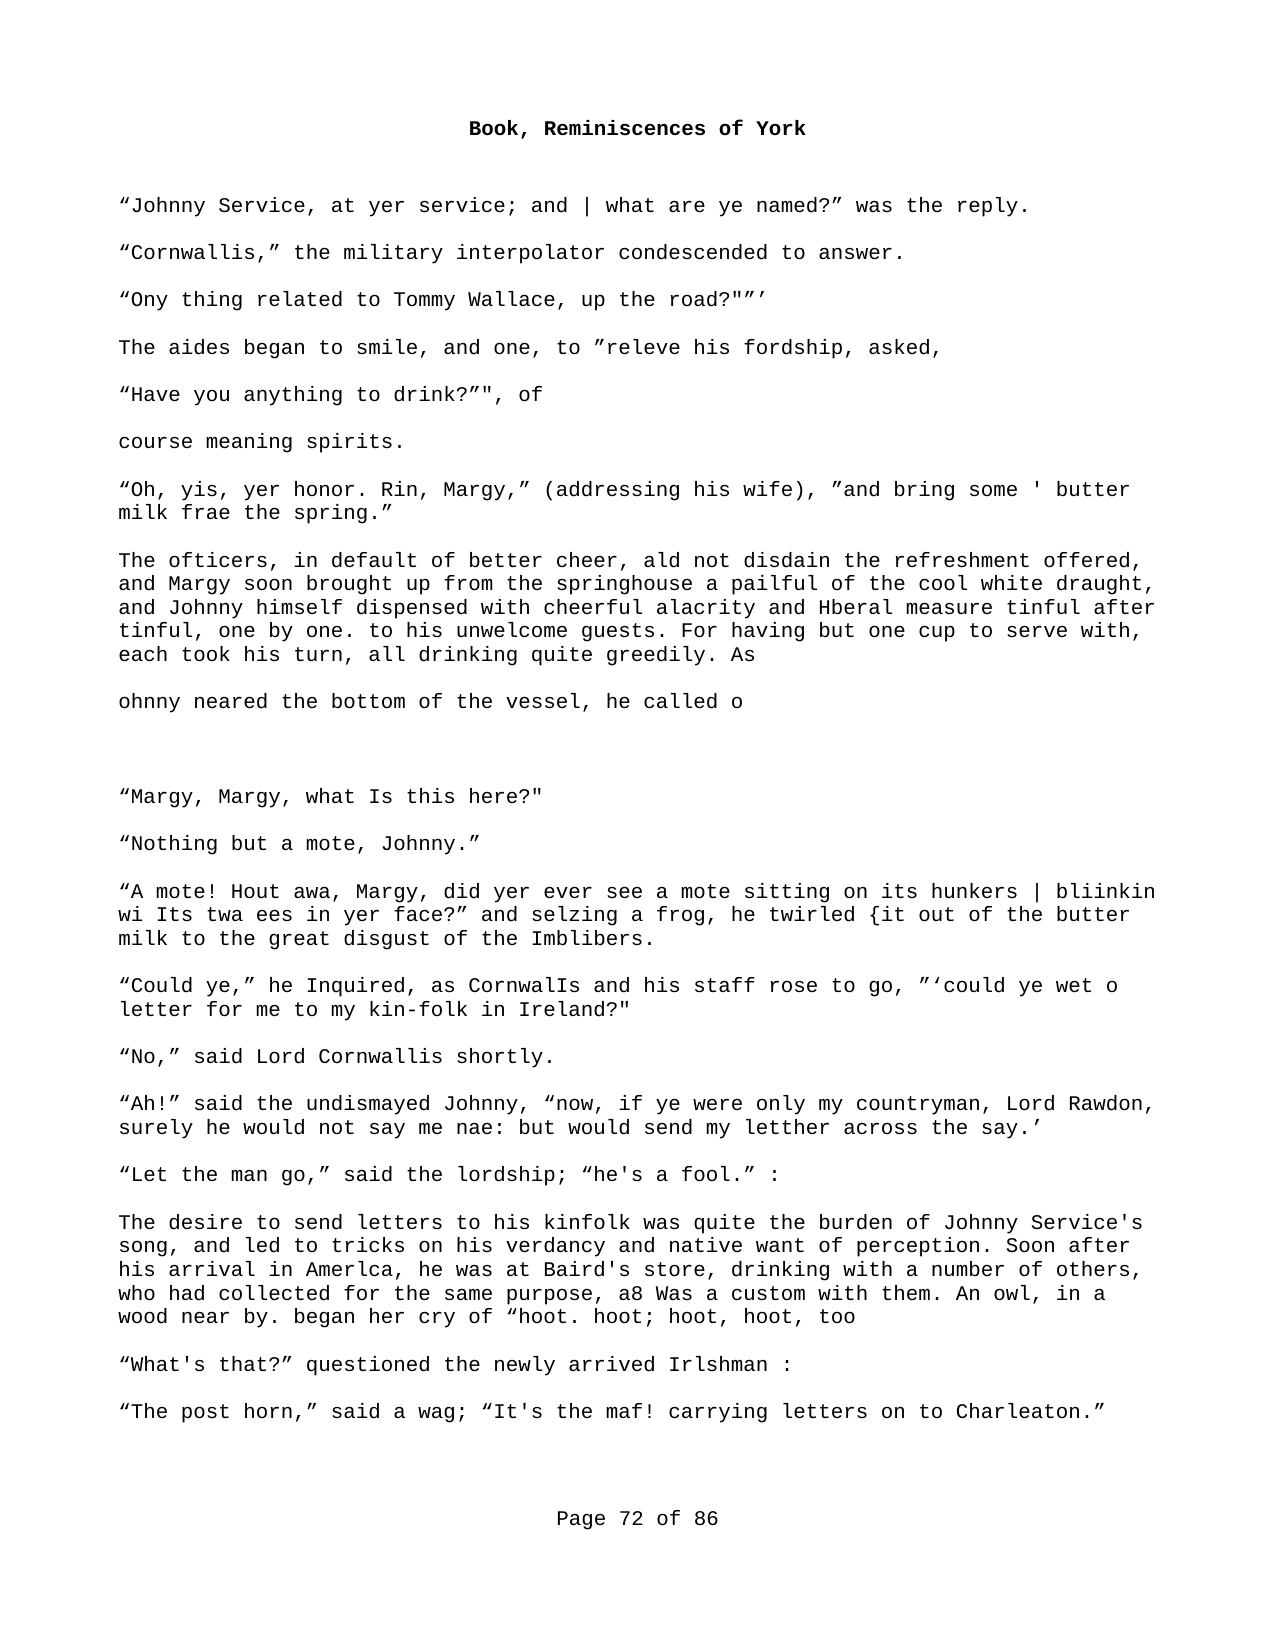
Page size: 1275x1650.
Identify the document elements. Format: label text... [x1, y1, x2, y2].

text The aides began to smile, and one, to ”releve his fordship, asked, [118, 337, 1157, 360]
text “The post horn,” said a wag; “It's the maf! carrying letters on to Charleaton.” [118, 1401, 1157, 1424]
text “Ah!” said the undismayed Johnny, “now, if ye were only my countryman, Lord Rawdon, surely he would not say me nae: but would send my letther across the say.’ [118, 1093, 1157, 1141]
text “What's that?” questioned the newly arrived Irlshman : [118, 1353, 1157, 1377]
text “Have you anything to drink?”", of [118, 384, 1157, 408]
text “Nothing but a mote, Johnny.” [118, 833, 1157, 857]
text “Oh, yis, yer honor. Rin, Margy,” (addressing his wife), ”and bring some ' butter milk frae the spring.” [118, 479, 1157, 526]
text “Let the man go,” said the lordship; “he's a fool.” : [118, 1164, 1157, 1188]
text The ofticers, in default of better cheer, ald not disdain the refreshment offered, and Margy soon brought up from the springhouse a pailful of the cool white draught, and Johnny himself dispensed with cheerful alacrity and Hberal measure tinful after tinful, one by one. to his unwelcome guests. For having but one cup to serve with, each took his turn, all drinking quite greedily. As [118, 549, 1157, 668]
text “Cornwallis,” the military interpolator condescended to answer. [118, 242, 1157, 266]
text “Could ye,” he Inquired, as CornwalIs and his staff rose to go, ”‘could ye wet o letter for me to my kin-folk in Ireland?" [118, 975, 1157, 1022]
text “Ony thing related to Tommy Wallace, up the road?"”’ [118, 289, 1157, 313]
text course meaning spirits. [118, 431, 1157, 455]
text “No,” said Lord Cornwallis shortly. [118, 1046, 1157, 1070]
text “A mote! Hout awa, Margy, did yer ever see a mote sitting on its hunkers | bliinkin wi Its twa ees in yer face?” and selzing a frog, he twirled {it out of the butter milk to the great disgust of the Imblibers. [118, 881, 1157, 952]
text “Margy, Margy, what Is this here?" [118, 786, 1157, 810]
text The desire to send letters to his kinfolk was quite the burden of Johnny Service's song, and led to tricks on his verdancy and native want of perception. Soon after his arrival in Amerlca, he was at Baird's store, drinking with a number of others, who had collected for the same purpose, a8 Was a custom with them. An owl, in a wood near by. began her cry of “hoot. hoot; hoot, hoot, too [118, 1212, 1157, 1330]
text ohnny neared the bottom of the vessel, he called o [118, 691, 1157, 715]
text “Johnny Service, at yer service; and | what are ye named?” was the reply. [118, 195, 1157, 218]
